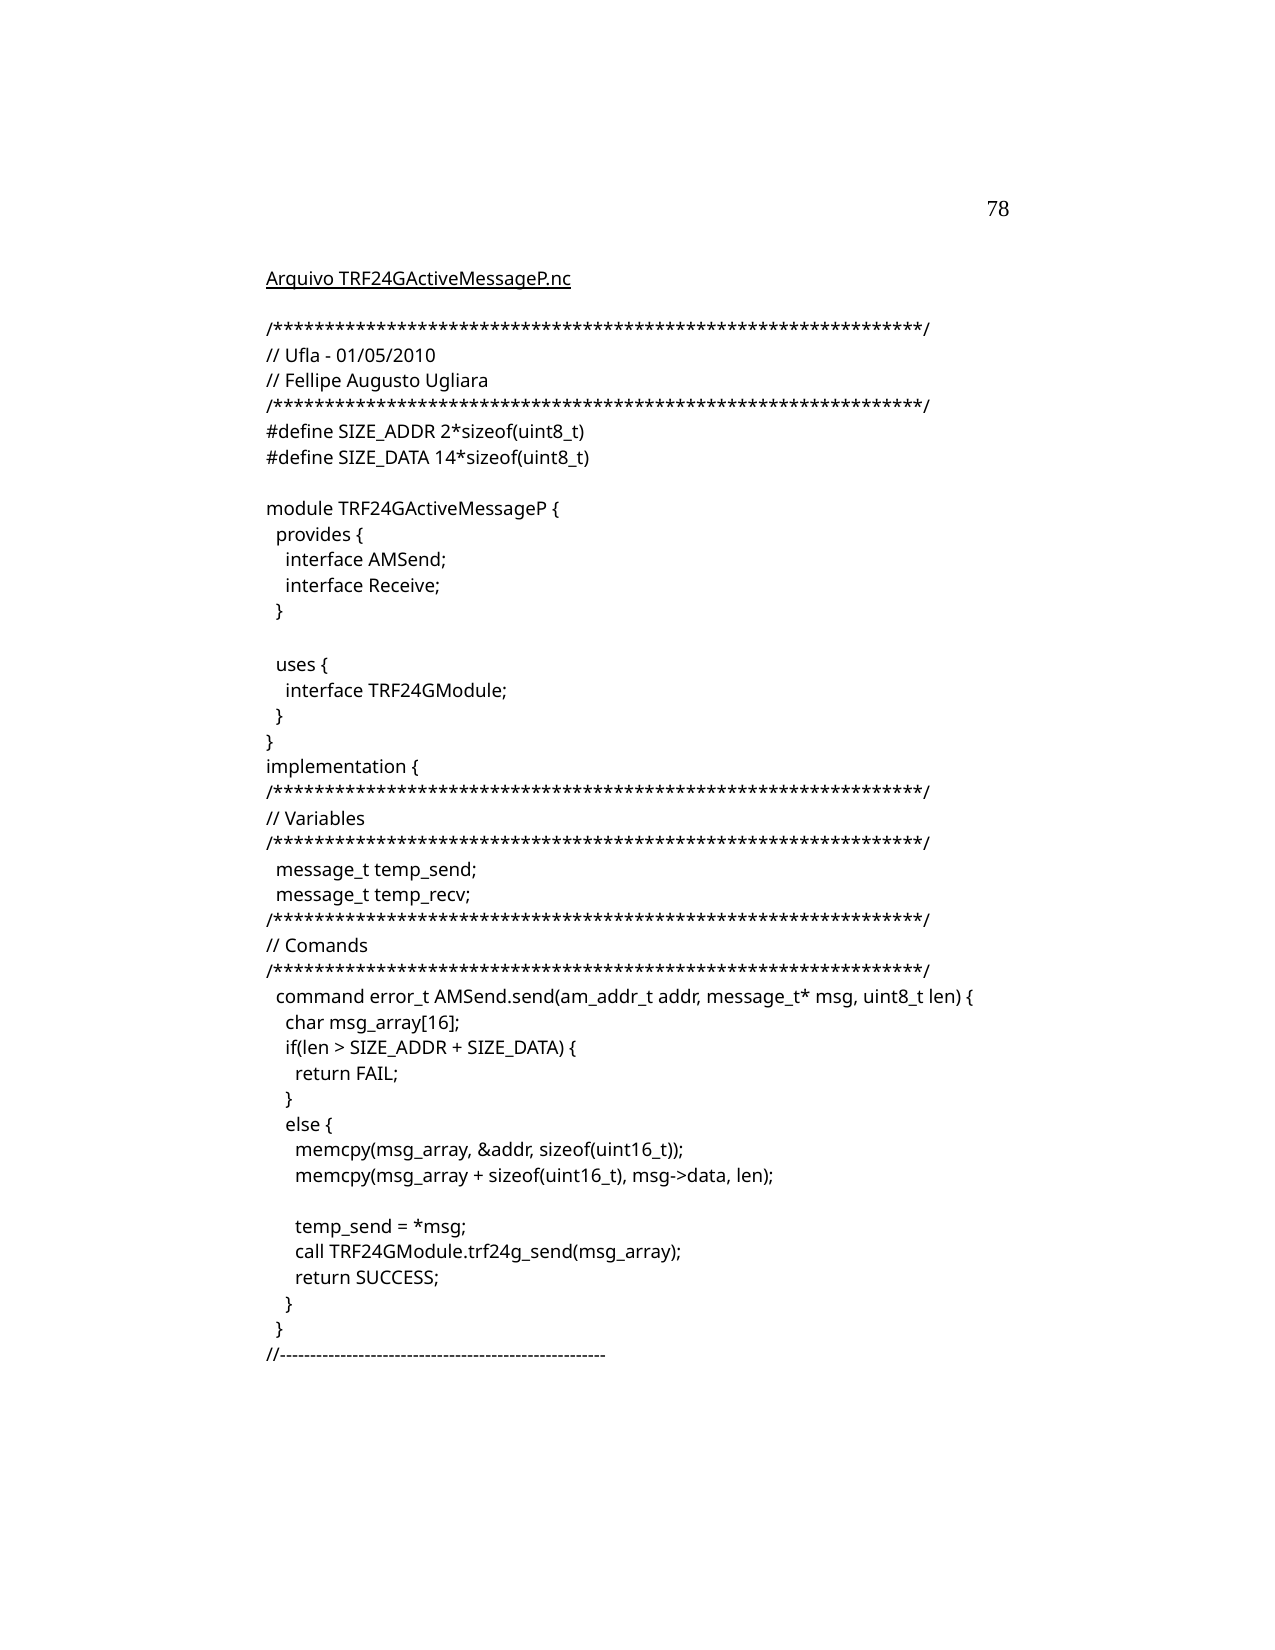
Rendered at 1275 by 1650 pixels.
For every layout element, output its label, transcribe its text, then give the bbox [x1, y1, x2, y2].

text else { [266, 1111, 1009, 1137]
text } [266, 1315, 1009, 1341]
text temp_send = *msg; [266, 1213, 1009, 1239]
text module TRF24GActiveMessageP { [266, 495, 1009, 521]
text implementation { [266, 754, 1009, 779]
text /***************************************************************/ [266, 958, 1009, 983]
text /***************************************************************/ [266, 393, 1009, 419]
text provides { [266, 521, 1009, 546]
text } [266, 1290, 1009, 1315]
text // Ufla - 01/05/2010 [266, 342, 1009, 368]
text #define SIZE_ADDR 2*sizeof(uint8_t) [266, 419, 1009, 444]
text /***************************************************************/ [266, 317, 1009, 342]
text //------------------------------------------------------ [266, 1341, 1009, 1366]
text memcpy(msg_array, &addr, sizeof(uint16_t)); [266, 1137, 1009, 1162]
text return FAIL; [266, 1060, 1009, 1086]
text call TRF24GModule.trf24g_send(msg_array); [266, 1239, 1009, 1264]
text if(len > SIZE_ADDR + SIZE_DATA) { [266, 1034, 1009, 1060]
text interface Receive; [266, 572, 1009, 597]
text } [266, 728, 1009, 754]
text uses { [266, 652, 1009, 677]
text /***************************************************************/ [266, 907, 1009, 932]
text } [266, 597, 1009, 623]
text return SUCCESS; [266, 1264, 1009, 1290]
text // Fellipe Augusto Ugliara [266, 368, 1009, 393]
text #define SIZE_DATA 14*sizeof(uint8_t) [266, 444, 1009, 470]
text char msg_array[16]; [266, 1009, 1009, 1034]
text interface TRF24GModule; [266, 677, 1009, 703]
text } [266, 703, 1009, 728]
text Arquivo TRF24GActiveMessageP.nc [266, 266, 1009, 291]
text memcpy(msg_array + sizeof(uint16_t), msg->data, len); [266, 1162, 1009, 1188]
text // Comands [266, 932, 1009, 958]
text message_t temp_recv; [266, 881, 1009, 907]
text // Variables [266, 805, 1009, 830]
text command error_t AMSend.send(am_addr_t addr, message_t* msg, uint8_t len) { [266, 983, 1009, 1009]
text message_t temp_send; [266, 856, 1009, 881]
text } [266, 1086, 1009, 1111]
text /***************************************************************/ [266, 830, 1009, 856]
text /***************************************************************/ [266, 779, 1009, 805]
text interface AMSend; [266, 546, 1009, 572]
